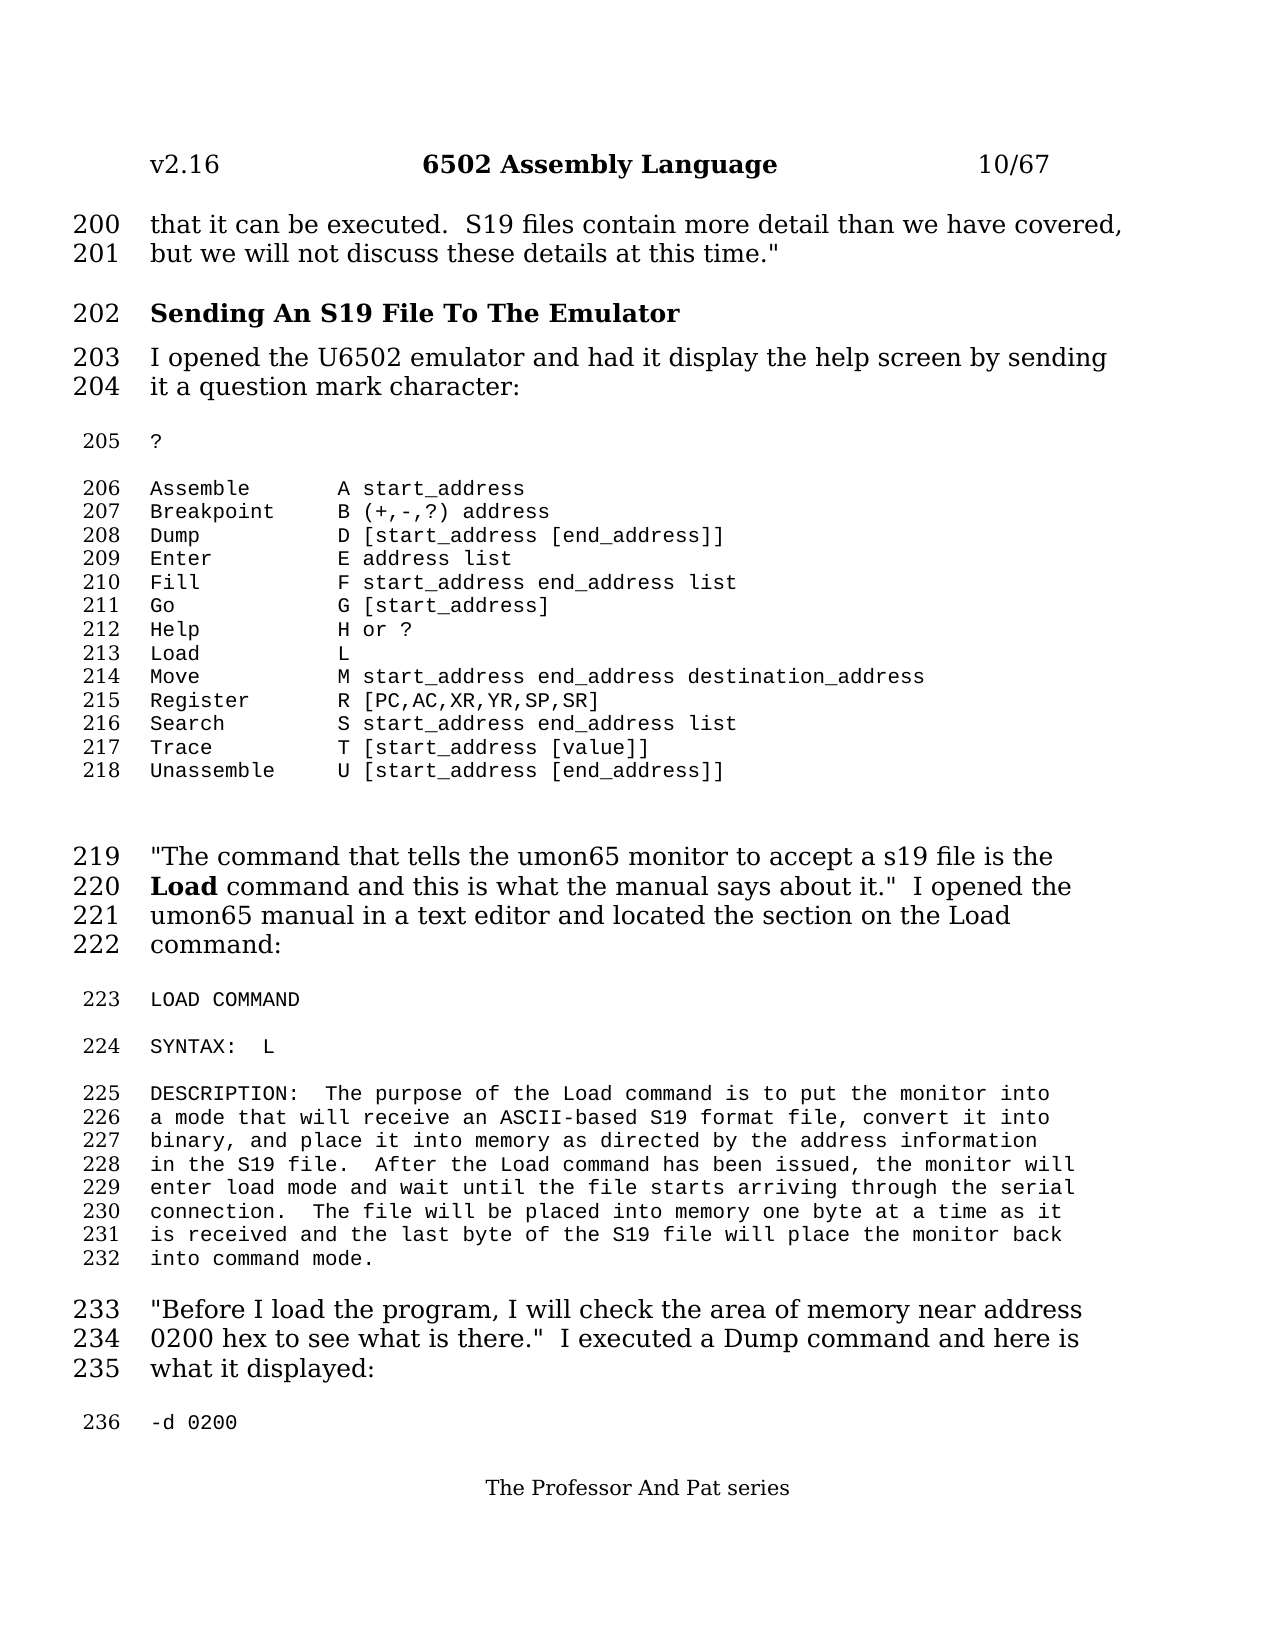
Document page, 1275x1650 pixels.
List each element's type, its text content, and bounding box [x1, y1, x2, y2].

text into command mode. [150, 1248, 1125, 1272]
text Help H or ? [150, 619, 1125, 643]
text Assemble A start_address [150, 478, 1125, 501]
text in the S19 file. After the Load command has been issued, the monitor will [150, 1154, 1125, 1177]
text connection. The file will be placed into memory one byte at a time as it [150, 1201, 1125, 1224]
text enter load mode and wait until the file starts arriving through the serial [150, 1177, 1125, 1201]
text Trace T [start_address [value]] [150, 737, 1125, 760]
subtitle Sending An S19 File To The Emulator [150, 298, 1125, 328]
text Load L [150, 643, 1125, 666]
text ? [150, 431, 1125, 454]
text Move M start_address end_address destination_address [150, 666, 1125, 690]
text Register R [PC,AC,XR,YR,SP,SR] [150, 690, 1125, 713]
text that it can be executed. S19 files contain more detail than we have covered, but we will not discuss these details at this time." [150, 210, 1125, 268]
text a mode that will receive an ASCII-based S19 format file, convert it into [150, 1107, 1125, 1130]
text Search S start_address end_address list [150, 713, 1125, 737]
text -d 0200 [150, 1412, 1125, 1436]
text Go G [start_address] [150, 596, 1125, 619]
text Fill F start_address end_address list [150, 572, 1125, 596]
text "Before I load the program, I will check the area of memory near address 0200 hex to see what is there." I executed a Dump command and here is what it displayed: [150, 1295, 1125, 1383]
text SYNTAX: L [150, 1036, 1125, 1060]
text DESCRIPTION: The purpose of the Load command is to put the monitor into [150, 1083, 1125, 1107]
text Dump D [start_address [end_address]] [150, 525, 1125, 548]
text Breakpoint B (+,-,?) address [150, 501, 1125, 525]
text Unassemble U [start_address [end_address]] [150, 760, 1125, 784]
text I opened the U6502 emulator and had it display the help screen by sending it a question mark character: [150, 343, 1125, 402]
text LOAD COMMAND [150, 989, 1125, 1013]
text is received and the last byte of the S19 file will place the monitor back [150, 1224, 1125, 1248]
text Enter E address list [150, 548, 1125, 572]
text binary, and place it into memory as directed by the address information [150, 1130, 1125, 1154]
text "The command that tells the umon65 monitor to accept a s19 file is the Load command and this is what the manual says about it." I opened the umon65 manual in a text editor and located the section on the Load command: [150, 842, 1125, 960]
